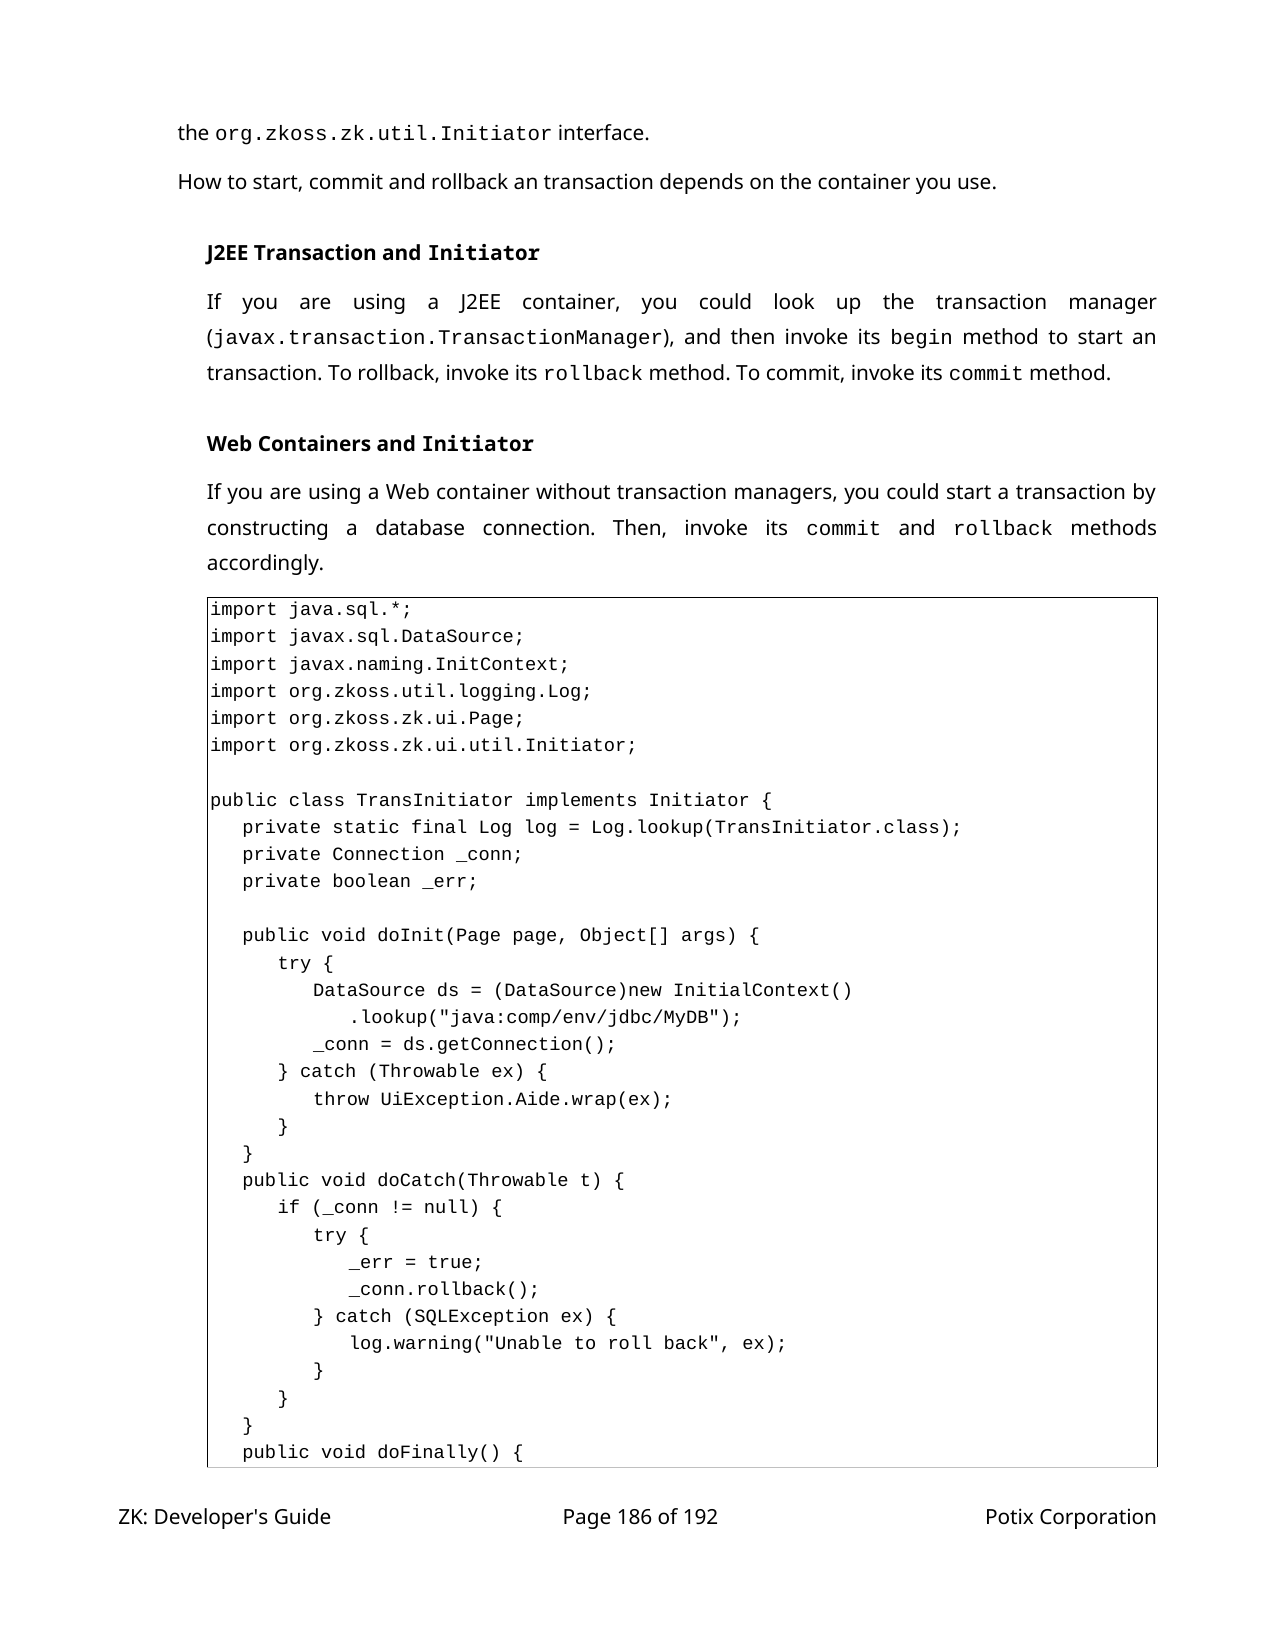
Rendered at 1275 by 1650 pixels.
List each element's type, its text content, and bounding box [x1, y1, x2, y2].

text if (_conn != null) { [208, 1195, 1157, 1219]
text .lookup("java:comp/env/jdbc/MyDB"); [208, 1005, 1157, 1029]
text } [208, 1141, 1157, 1165]
text public void doFinally() { [208, 1440, 1157, 1467]
text private static final Log log = Log.lookup(TransInitiator.class); [208, 814, 1157, 839]
text throw UiException.Aide.wrap(ex); [208, 1086, 1157, 1111]
text import javax.sql.DataSource; [208, 624, 1157, 648]
text private Connection _conn; [208, 842, 1157, 866]
text public class TransInitiator implements Initiator { [208, 787, 1157, 812]
text If you are using a Web container without transaction managers, you could start a transaction by constructing a database connection. Then, invoke its commit and rollback methods accordingly. [207, 477, 1157, 576]
subtitle Web Containers and Initiator [207, 429, 1157, 457]
text } [208, 1358, 1157, 1383]
text } [208, 1114, 1157, 1138]
text import org.zkoss.zk.ui.Page; [208, 706, 1157, 730]
text public void doCatch(Throwable t) { [208, 1168, 1157, 1192]
text DataSource ds = (DataSource)new InitialContext() [208, 978, 1157, 1002]
text public void doInit(Page page, Object[] args) { [208, 923, 1157, 948]
text import javax.naming.InitContext; [208, 651, 1157, 676]
text } catch (Throwable ex) { [208, 1059, 1157, 1083]
text _conn.rollback(); [208, 1277, 1157, 1301]
text _err = true; [208, 1249, 1157, 1274]
text the org.zkoss.zk.util.Initiator interface. [177, 118, 1157, 147]
text import java.sql.*; [208, 598, 1157, 621]
text try { [208, 1222, 1157, 1247]
text log.warning("Unable to roll back", ex); [208, 1331, 1157, 1355]
text } catch (SQLException ex) { [208, 1304, 1157, 1328]
text } [208, 1386, 1157, 1410]
subtitle J2EE Transaction and Initiator [207, 238, 1157, 266]
text If you are using a J2EE container, you could look up the transaction manager (javax.transaction.TransactionManager), and then invoke its begin method to start an transaction. To rollback, invoke its rollback method. To commit, invoke its commit method. [207, 287, 1157, 386]
text How to start, commit and rollback an transaction depends on the container you use. [177, 167, 1157, 196]
text import org.zkoss.zk.ui.util.Initiator; [208, 733, 1157, 757]
text } [208, 1413, 1157, 1437]
text import org.zkoss.util.logging.Log; [208, 679, 1157, 703]
text private boolean _err; [208, 869, 1157, 893]
text try { [208, 951, 1157, 975]
text _conn = ds.getConnection(); [208, 1032, 1157, 1056]
